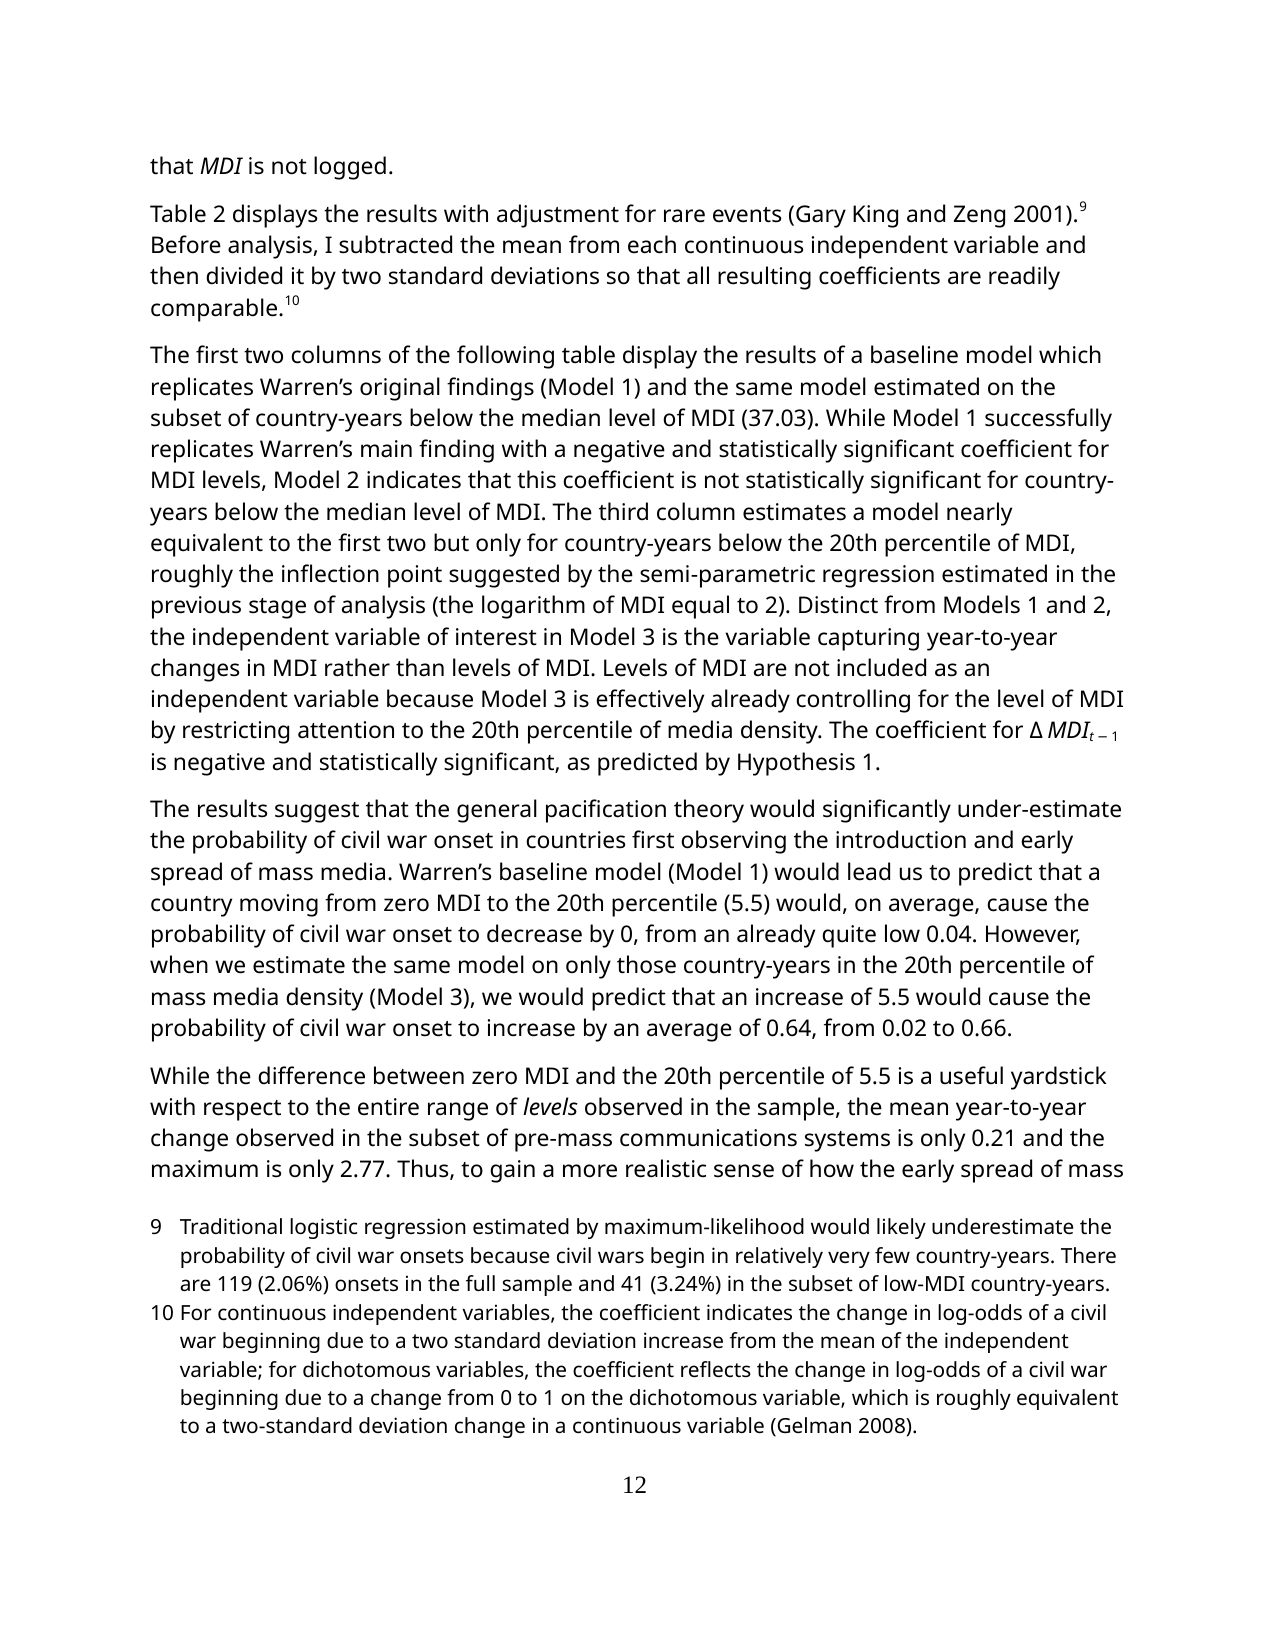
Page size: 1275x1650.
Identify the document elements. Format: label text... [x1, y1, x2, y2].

text While the difference between zero MDI and the 20th percentile of 5.5 is a useful yardstick with respect to the entire range of levels observed in the sample, the mean year-to-year change observed in the subset of pre-mass communications systems is only 0.21 and the maximum is only 2.77. Thus, to gain a more realistic sense of how the early spread of mass [150, 1059, 1125, 1184]
text For continuous independent variables, the coefficient indicates the change in log-odds of a civil war beginning due to a two standard deviation increase from the mean of the independent variable; for dichotomous variables, the coefficient reflects the change in log-odds of a civil war beginning due to a change from 0 to 1 on the dichotomous variable, which is roughly equivalent to a two-standard deviation change in a continuous variable (Gelman 2008). [150, 1298, 1125, 1440]
text Table 2 displays the results with adjustment for rare events (Gary King and Zeng 2001). Before analysis, I subtracted the mean from each continuous independent variable and then divided it by two standard deviations so that all resulting coefficients are readily comparable. [150, 198, 1125, 323]
text The results suggest that the general pacification theory would significantly under-estimate the probability of civil war onset in countries first observing the introduction and early spread of mass media. Warren’s baseline model (Model 1) would lead us to predict that a country moving from zero MDI to the 20th percentile (5.5) would, on average, cause the probability of civil war onset to decrease by 0, from an already quite low 0.04. However, when we estimate the same model on only those country-years in the 20th percentile of mass media density (Model 3), we would predict that an increase of 5.5 would cause the probability of civil war onset to increase by an average of 0.64, from 0.02 to 0.66. [150, 793, 1125, 1043]
text that MDI is not logged. [150, 150, 1125, 181]
text The first two columns of the following table display the results of a baseline model which replicates Warren’s original findings (Model 1) and the same model estimated on the subset of country-years below the median level of MDI (37.03). While Model 1 successfully replicates Warren’s main finding with a negative and statistically significant coefficient for MDI levels, Model 2 indicates that this coefficient is not statistically significant for country-years below the median level of MDI. The third column estimates a model nearly equivalent to the first two but only for country-years below the 20th percentile of MDI, roughly the inflection point suggested by the semi-parametric regression estimated in the previous stage of analysis (the logarithm of MDI equal to 2). Distinct from Models 1 and 2, the independent variable of interest in Model 3 is the variable capturing year-to-year changes in MDI rather than levels of MDI. Levels of MDI are not included as an independent variable because Model 3 is effectively already controlling for the level of MDI by restricting attention to the 20th percentile of media density. The coefficient for Δ MDIt − 1 is negative and statistically significant, as predicted by Hypothesis 1. [150, 339, 1125, 777]
text Traditional logistic regression estimated by maximum-likelihood would likely underestimate the probability of civil war onsets because civil wars begin in relatively very few country-years. There are 119 (2.06%) onsets in the full sample and 41 (3.24%) in the subset of low-MDI country-years. [150, 1212, 1125, 1298]
